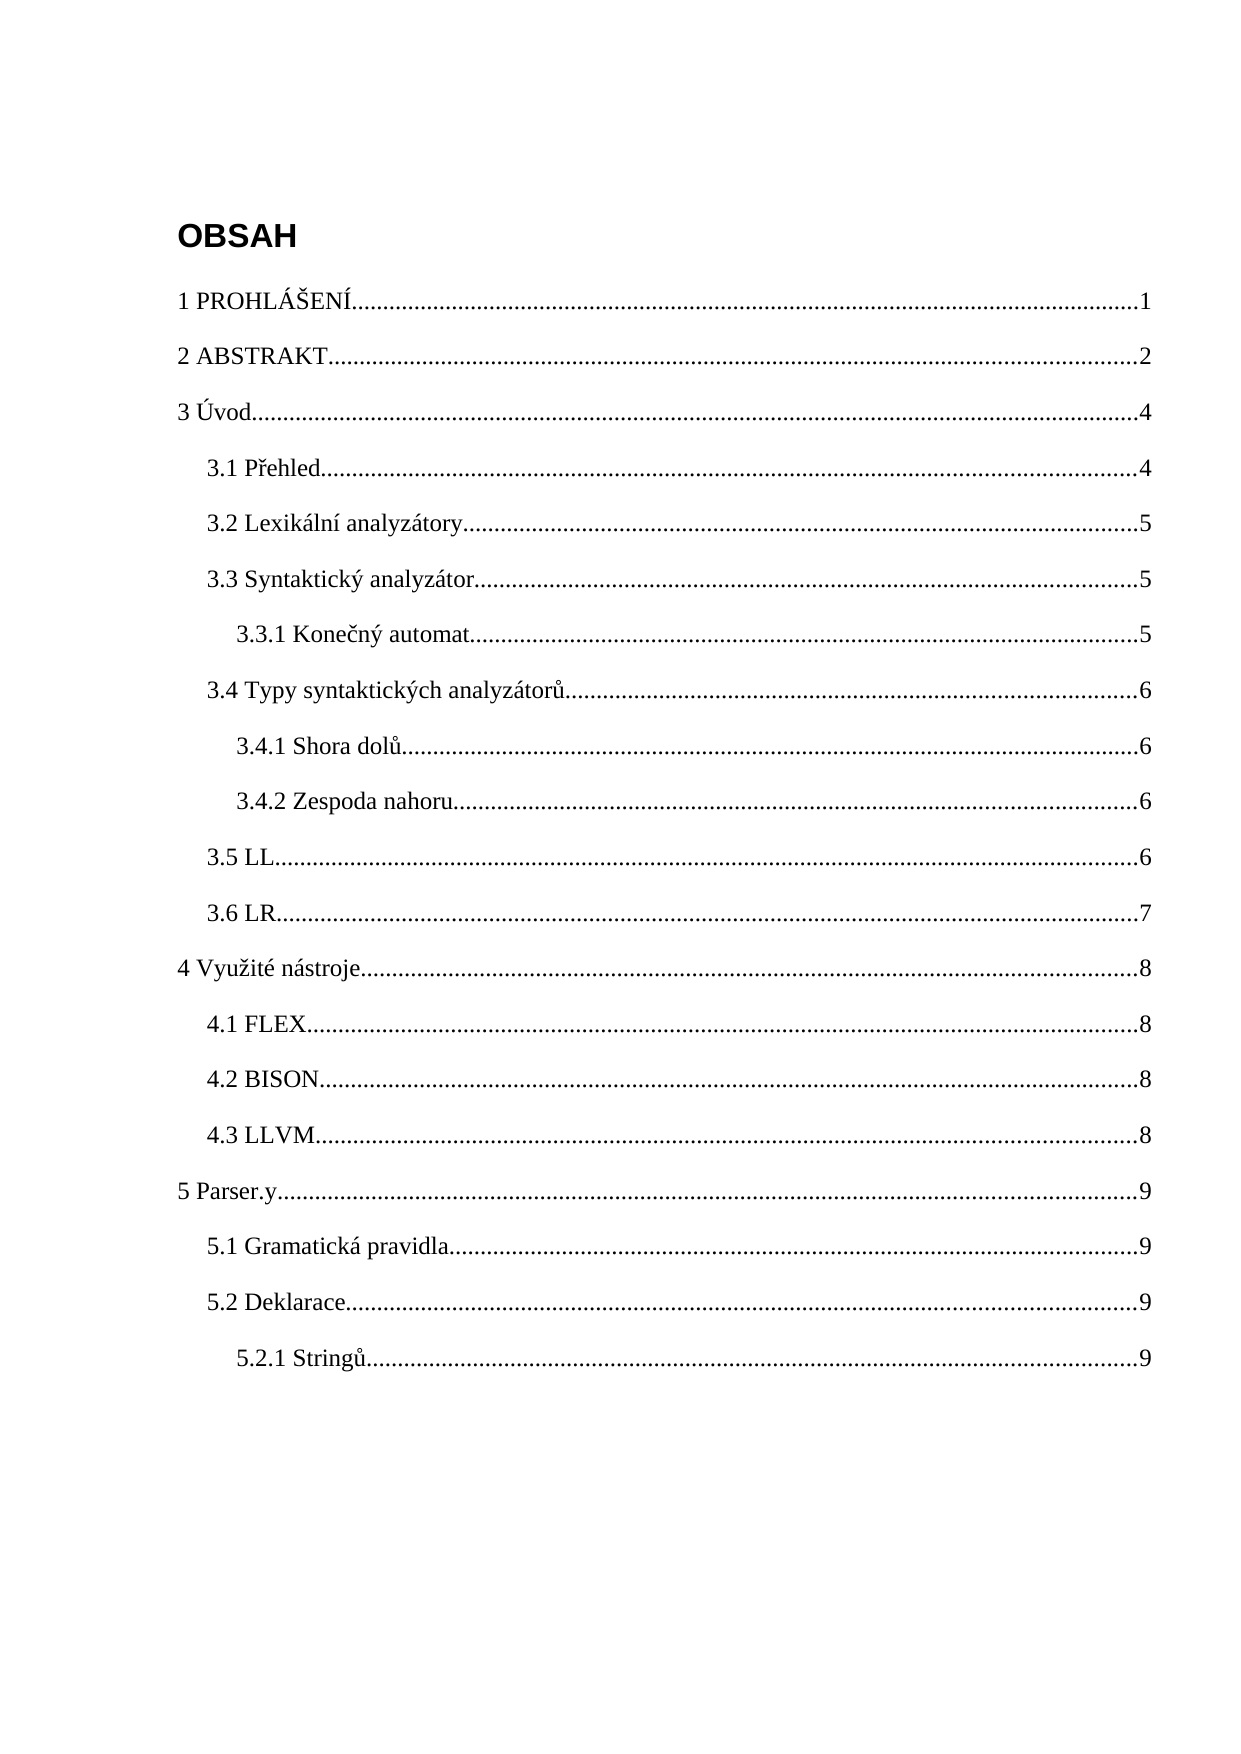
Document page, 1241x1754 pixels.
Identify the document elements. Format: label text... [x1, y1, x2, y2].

text 1 PROHLÁŠENÍ 1 [177, 286, 1152, 314]
text 3.2 Lexikální analyzátory 5 [207, 508, 1152, 537]
text 5.2.1 Stringů 9 [236, 1343, 1152, 1371]
text 3 Úvod 4 [177, 397, 1152, 426]
text 3.4.2 Zespoda nahoru 6 [236, 786, 1152, 815]
subtitle OBSAH [177, 216, 1152, 254]
text 3.1 Přehled 4 [207, 453, 1152, 481]
text 3.6 LR 7 [207, 898, 1152, 926]
text 4.3 LLVM 8 [207, 1120, 1152, 1149]
text 3.3 Syntaktický analyzátor 5 [207, 564, 1152, 593]
text 3.3.1 Konečný automat 5 [236, 619, 1152, 648]
text 4.2 BISON 8 [207, 1064, 1152, 1093]
text 5 Parser.y 9 [177, 1176, 1152, 1204]
text 3.4 Typy syntaktických analyzátorů 6 [207, 675, 1152, 704]
text 4 Využité nástroje 8 [177, 953, 1152, 982]
text 2 ABSTRAKT 2 [177, 341, 1152, 370]
text 5.1 Gramatická pravidla 9 [207, 1231, 1152, 1260]
text 3.5 LL 6 [207, 842, 1152, 871]
text 4.1 FLEX 8 [207, 1009, 1152, 1038]
text 3.4.1 Shora dolů 6 [236, 731, 1152, 759]
text 5.2 Deklarace 9 [207, 1287, 1152, 1316]
